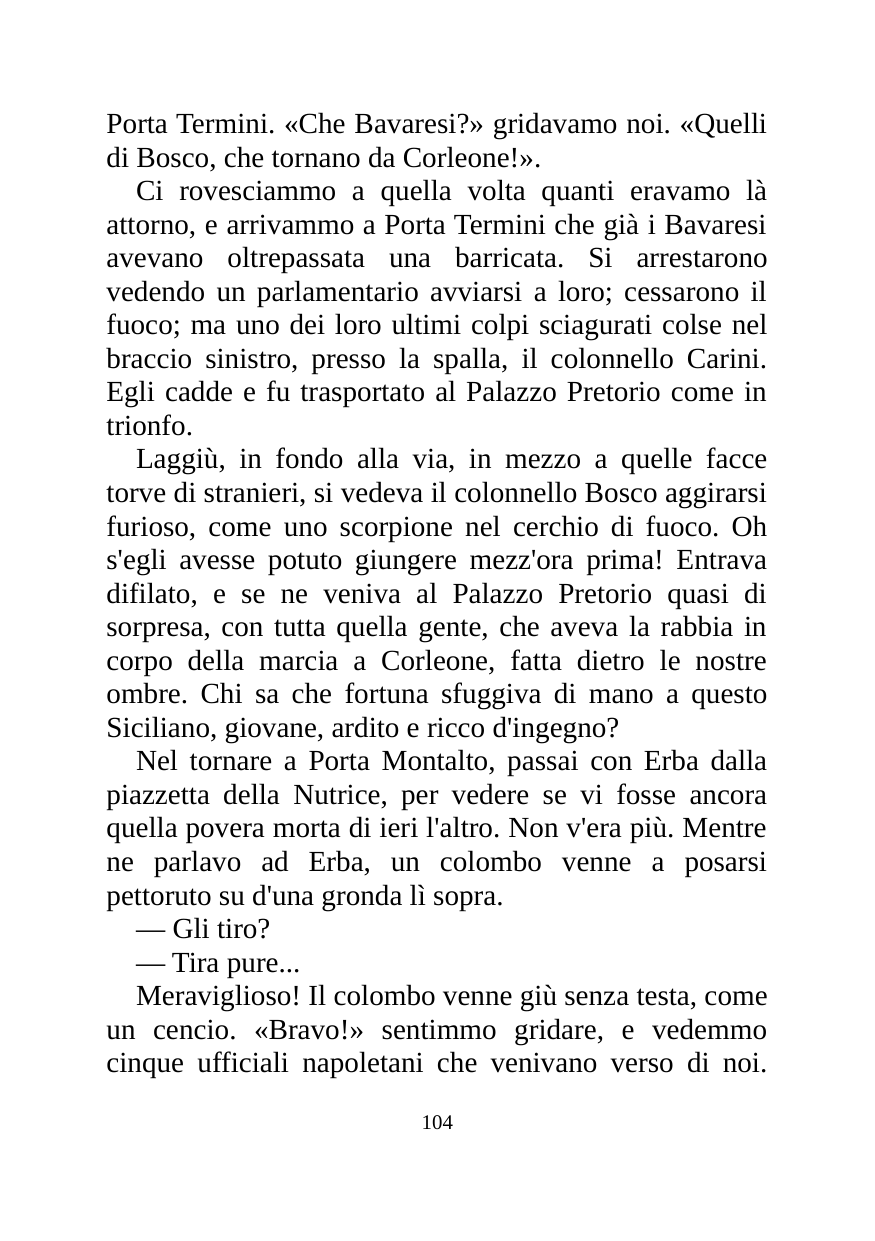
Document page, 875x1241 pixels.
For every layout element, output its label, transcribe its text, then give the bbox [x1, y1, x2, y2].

text Ci rovesciammo a quella volta quanti eravamo là attorno, e arrivammo a Porta Termini che già i Bavaresi avevano oltrepassata una barricata. Si arrestarono vedendo un parlamentario avviarsi a loro; cessarono il fuoco; ma uno dei loro ultimi colpi sciagurati colse nel braccio sinistro, presso la spalla, il colonnello Carini. Egli cadde e fu trasportato al Palazzo Pretorio come in trionfo. [106, 173, 768, 442]
text Nel tornare a Porta Montalto, passai con Erba dalla piazzetta della Nutrice, per vedere se vi fosse ancora quella povera morta di ieri l'altro. Non v'era più. Mentre ne parlavo ad Erba, un colombo venne a posarsi pettoruto su d'una gronda lì sopra. [106, 743, 768, 911]
text Laggiù, in fondo alla via, in mezzo a quelle facce torve di stranieri, si vedeva il colonnello Bosco aggirarsi furioso, come uno scorpione nel cerchio di fuoco. Oh s'egli avesse potuto giungere mezz'ora prima! Entrava difilato, e se ne veniva al Palazzo Pretorio quasi di sorpresa, con tutta quella gente, che aveva la rabbia in corpo della marcia a Corleone, fatta dietro le nostre ombre. Chi sa che fortuna sfuggiva di mano a questo Siciliano, giovane, ardito e ricco d'ingegno? [106, 442, 768, 743]
text — Gli tiro? [106, 911, 768, 945]
text Meraviglioso! Il colombo venne giù senza testa, come un cencio. «Bravo!» sentimmo gridare, e vedemmo cinque ufficiali napoletani che venivano verso di noi. [106, 978, 768, 1079]
text Porta Termini. «Che Bavaresi?» gridavamo noi. «Quelli di Bosco, che tornano da Corleone!». [106, 106, 768, 173]
text — Tira pure... [106, 945, 768, 978]
